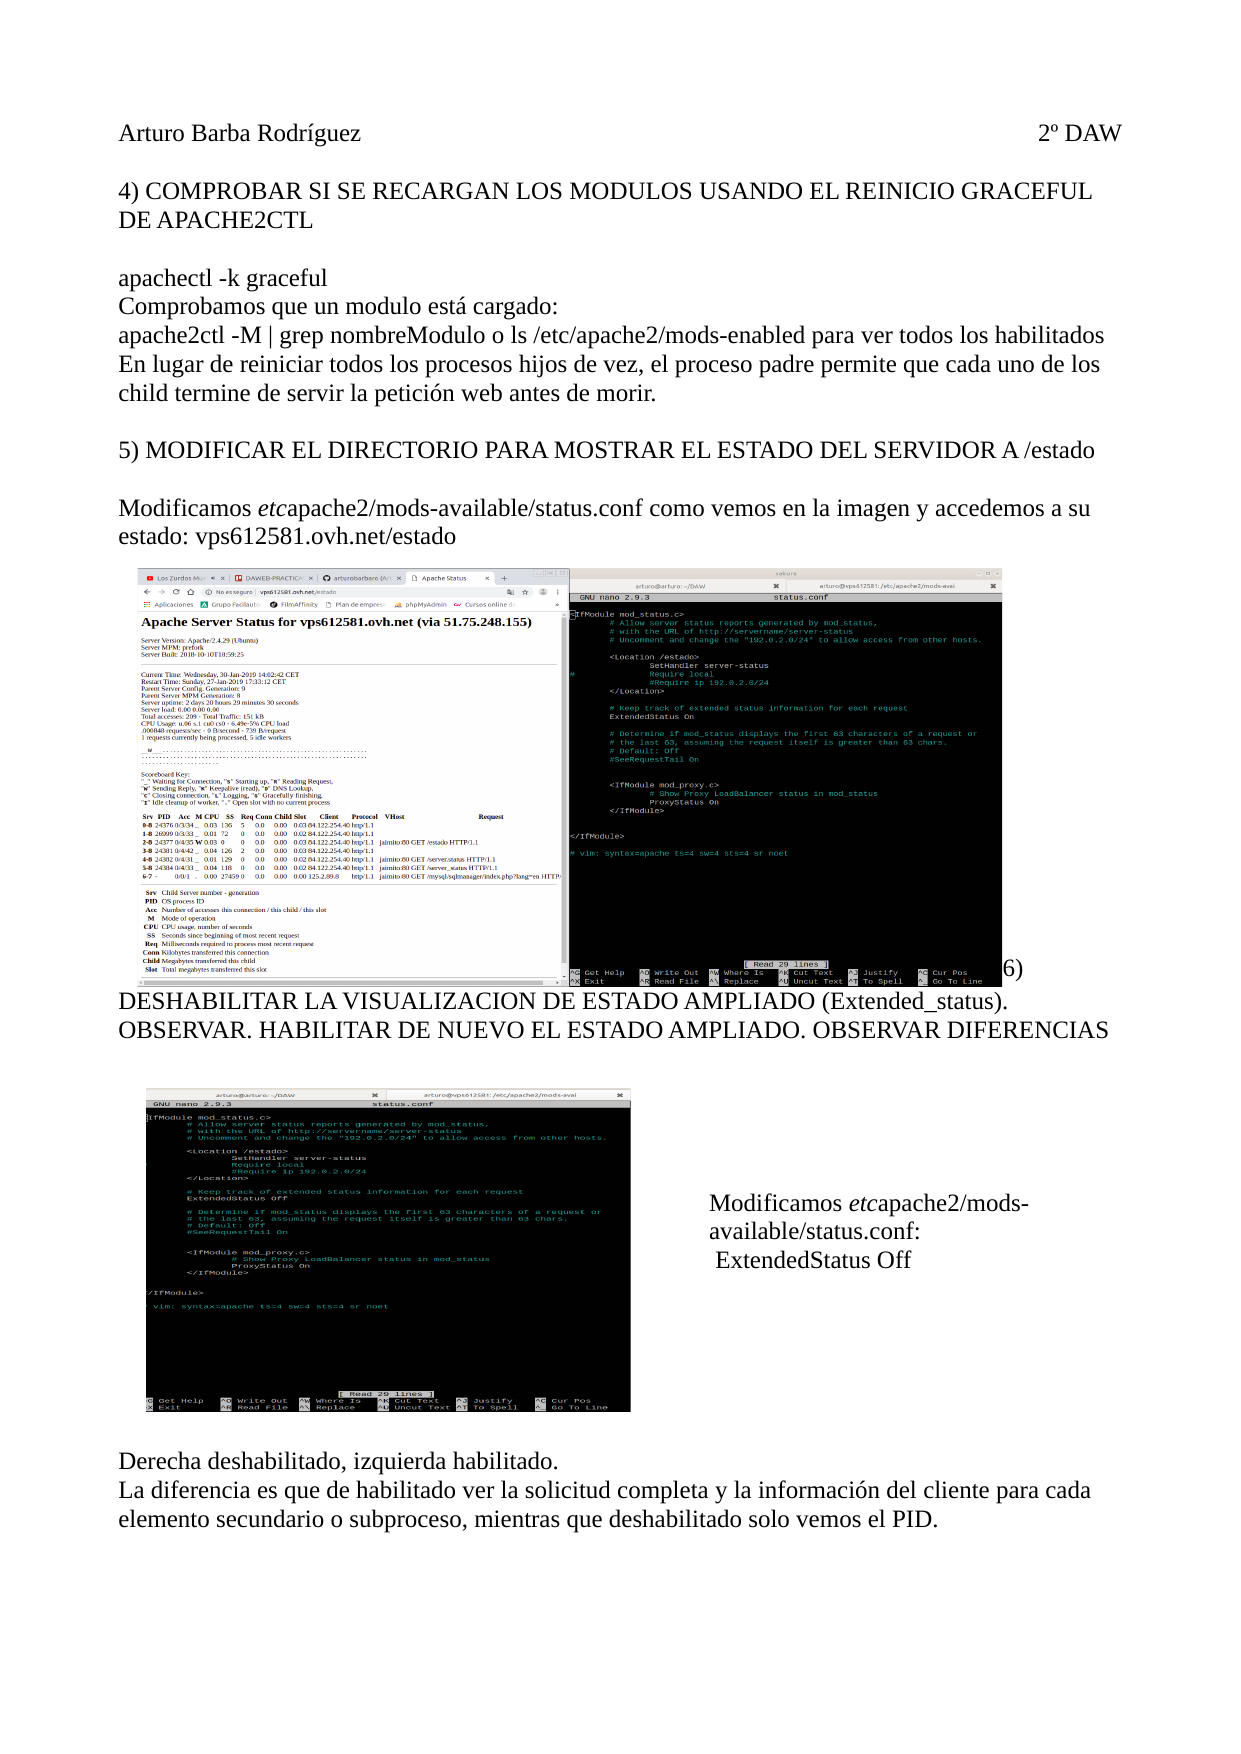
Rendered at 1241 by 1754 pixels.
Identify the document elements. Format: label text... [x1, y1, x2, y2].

text Comprobamos que un modulo está cargado: [118, 291, 1122, 320]
text apachectl -k graceful [118, 263, 1122, 291]
text 6) DESHABILITAR LA VISUALIZACION DE ESTADO AMPLIADO (Extended_status). OBSERVAR. HABILITAR DE NUEVO EL ESTADO AMPLIADO. OBSERVAR DIFERENCIAS [118, 953, 1122, 1044]
text En lugar de reiniciar todos los procesos hijos de vez, el proceso padre permite que cada uno de los child termine de servir la petición web antes de morir. [118, 349, 1122, 406]
text Derecha deshabilitado, izquierda habilitado. [118, 1446, 1122, 1475]
text La diferencia es que de habilitado ver la solicitud completa y la información del cliente para cada elemento secundario o subproceso, mientras que deshabilitado solo vemos el PID. [118, 1475, 1122, 1533]
text 5) MODIFICAR EL DIRECTORIO PARA MOSTRAR EL ESTADO DEL SERVIDOR A /estado [118, 435, 1122, 464]
text Modificamos etcapache2/mods-available/status.conf como vemos en la imagen y accedemos a su estado: vps612581.ovh.net/estado [118, 493, 1122, 550]
text Modificamos etcapache2/mods- available/status.conf: [118, 1188, 1122, 1245]
text 4) COMPROBAR SI SE RECARGAN LOS MODULOS USANDO EL REINICIO GRACEFUL DE APACHE2CTL [118, 176, 1122, 234]
text apache2ctl -M | grep nombreModulo o ls /etc/apache2/mods-enabled para ver todos los habilitados [118, 320, 1122, 349]
text ExtendedStatus Off [118, 1245, 1122, 1274]
